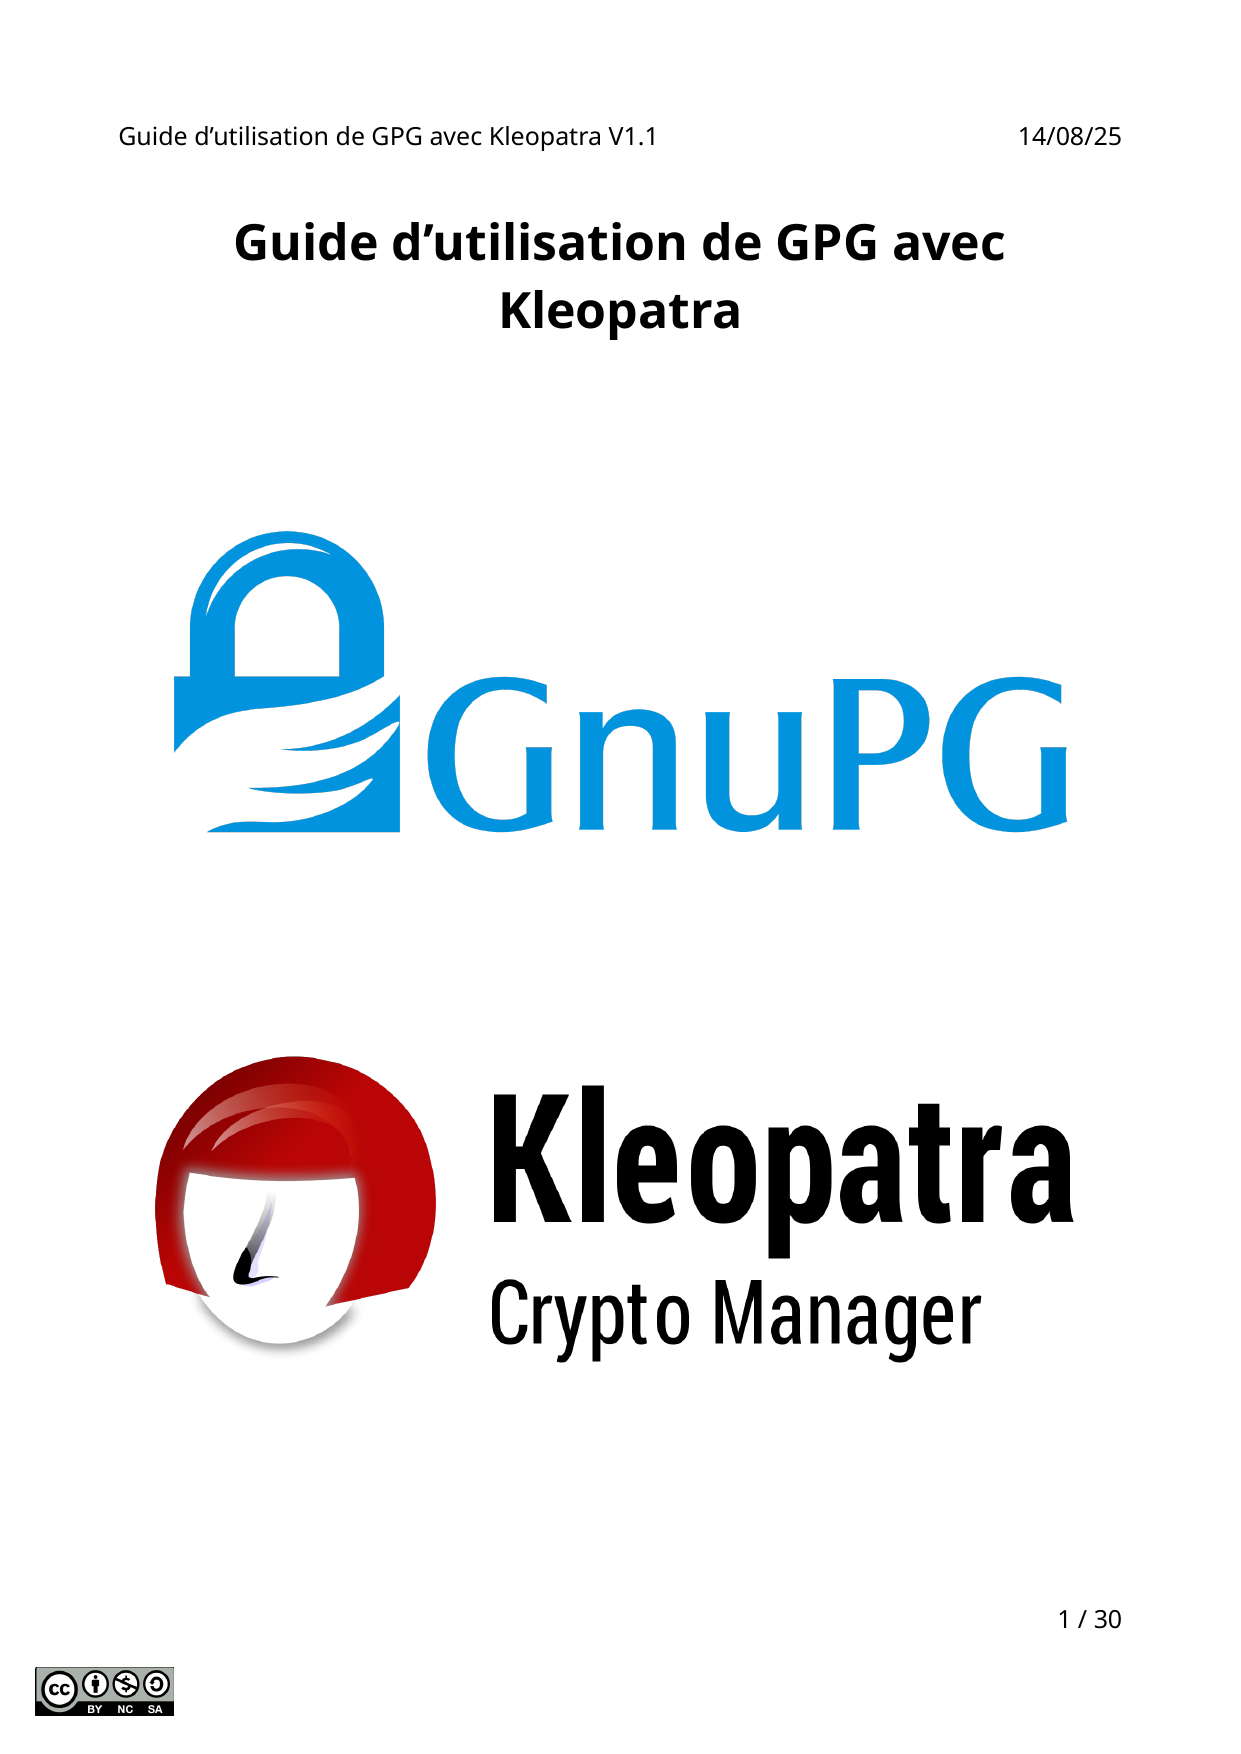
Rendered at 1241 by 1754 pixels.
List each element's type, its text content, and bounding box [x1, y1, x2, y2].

picture [35, 1667, 174, 1716]
picture [118, 1028, 1123, 1391]
title Guide d’utilisation de GPG avec Kleopatra [118, 207, 1122, 343]
picture [118, 475, 1123, 888]
